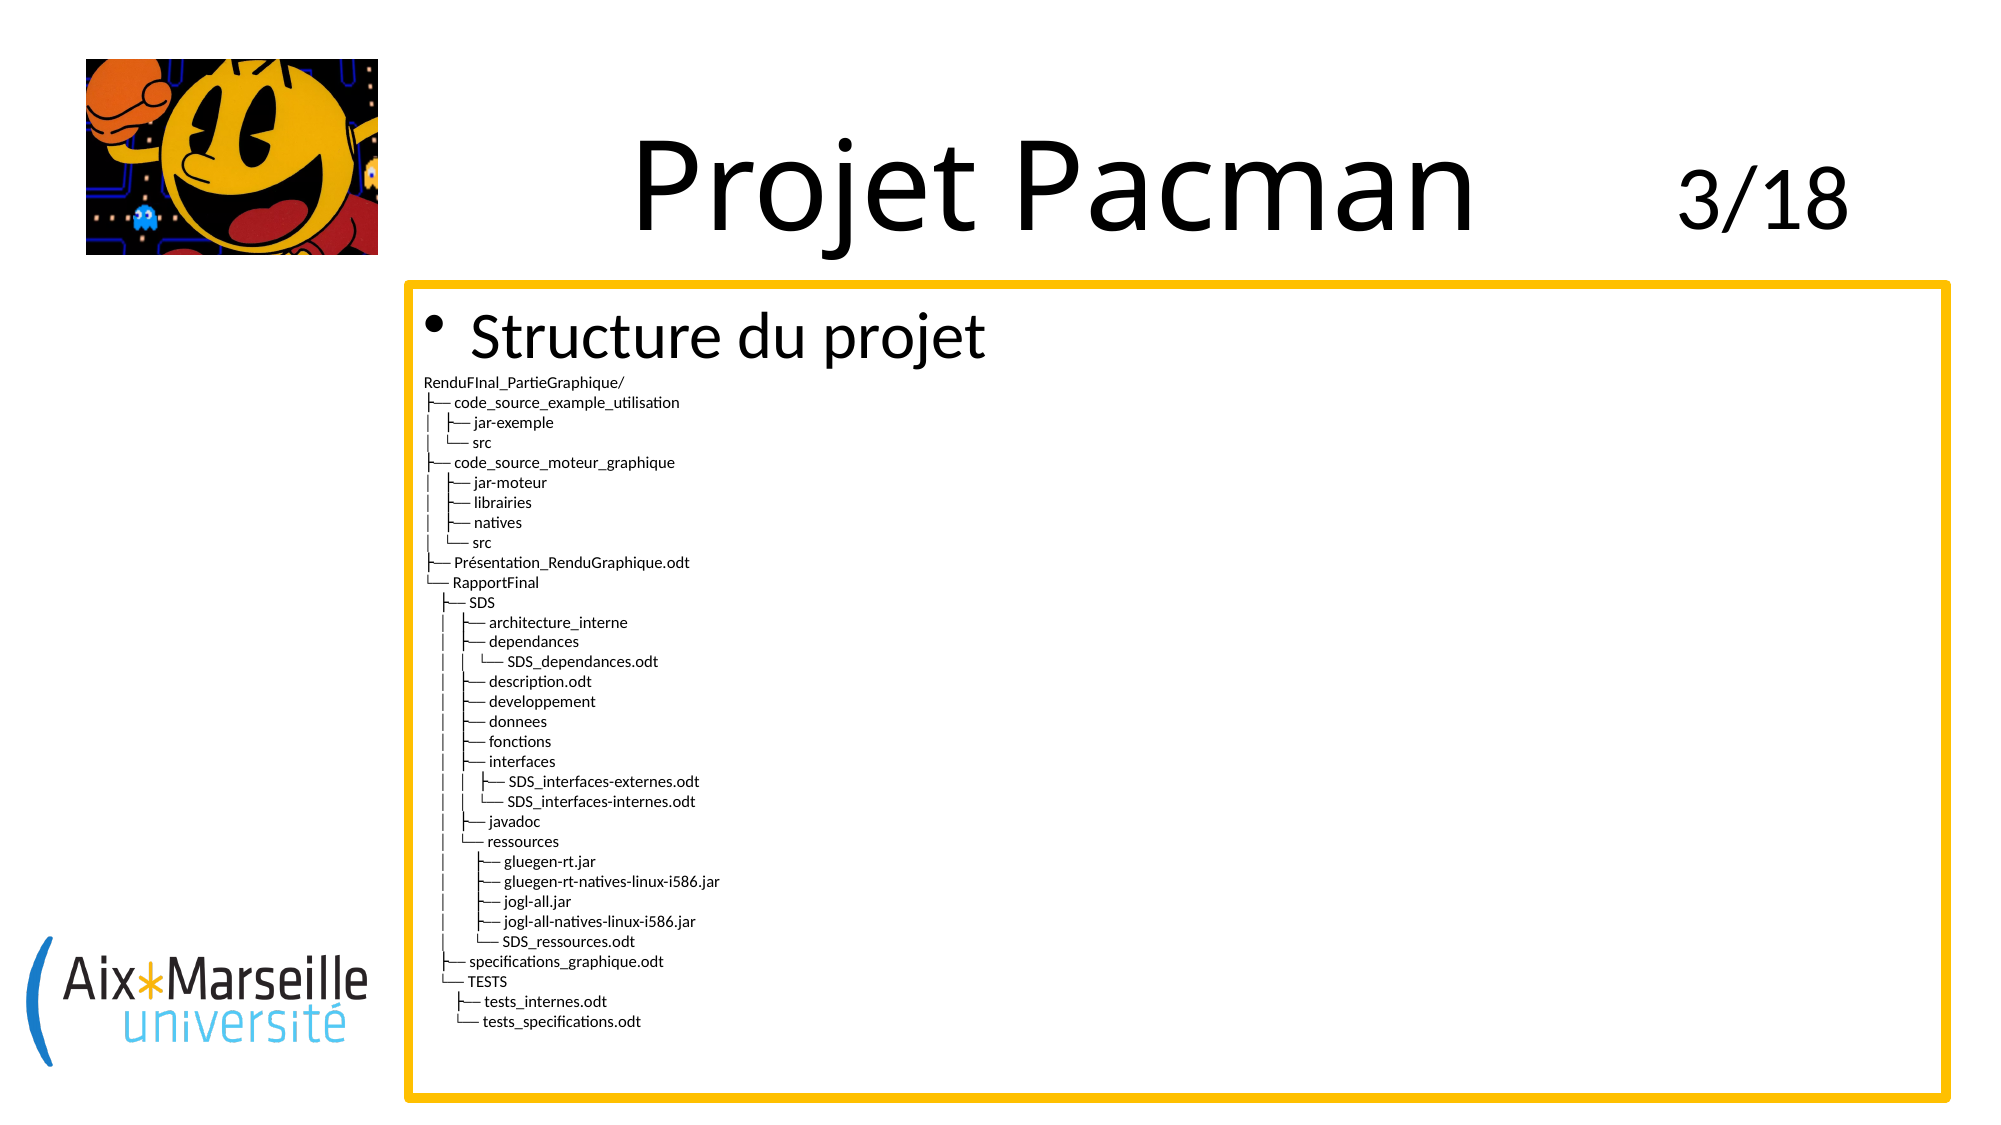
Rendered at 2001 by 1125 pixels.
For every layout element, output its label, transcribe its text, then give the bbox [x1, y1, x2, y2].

picture [0, 903, 408, 1096]
title Projet Pacman [465, 73, 1644, 265]
text_box Structure du projet RenduFInal_PartieGraphique/ ├── code_source_example_utilisation │ ├── jar-exemple │ └── src ├── code_source_moteur_graphique │ ├── jar-moteur │ ├── librairies │ ├── natives │ └── src ├── Présentation_RenduGraphique.odt └── RapportFinal ├── SDS │ ├── architecture_interne │ ├── dependances │ │ └── SDS_dependances.odt │ ├── description.odt │ ├── developpement │ ├── donnees │ ├── fonctions │ ├── interfaces │ │ ├── SDS_interfaces-externes.odt │ │ └── SDS_interfaces-internes.odt │ ├── javadoc │ └── ressources │ ├── gluegen-rt.jar │ ├── gluegen-rt-natives-linux-i586.jar │ ├── jogl-all.jar │ ├── jogl-all-natives-linux-i586.jar │ └── SDS_ressources.odt ├── specifications_graphique.odt └── TESTS ├── tests_internes.odt └── tests_specifications.odt [408, 284, 1946, 1099]
subtitle <numéro>/18 [1559, 142, 1968, 255]
picture [86, 59, 378, 255]
